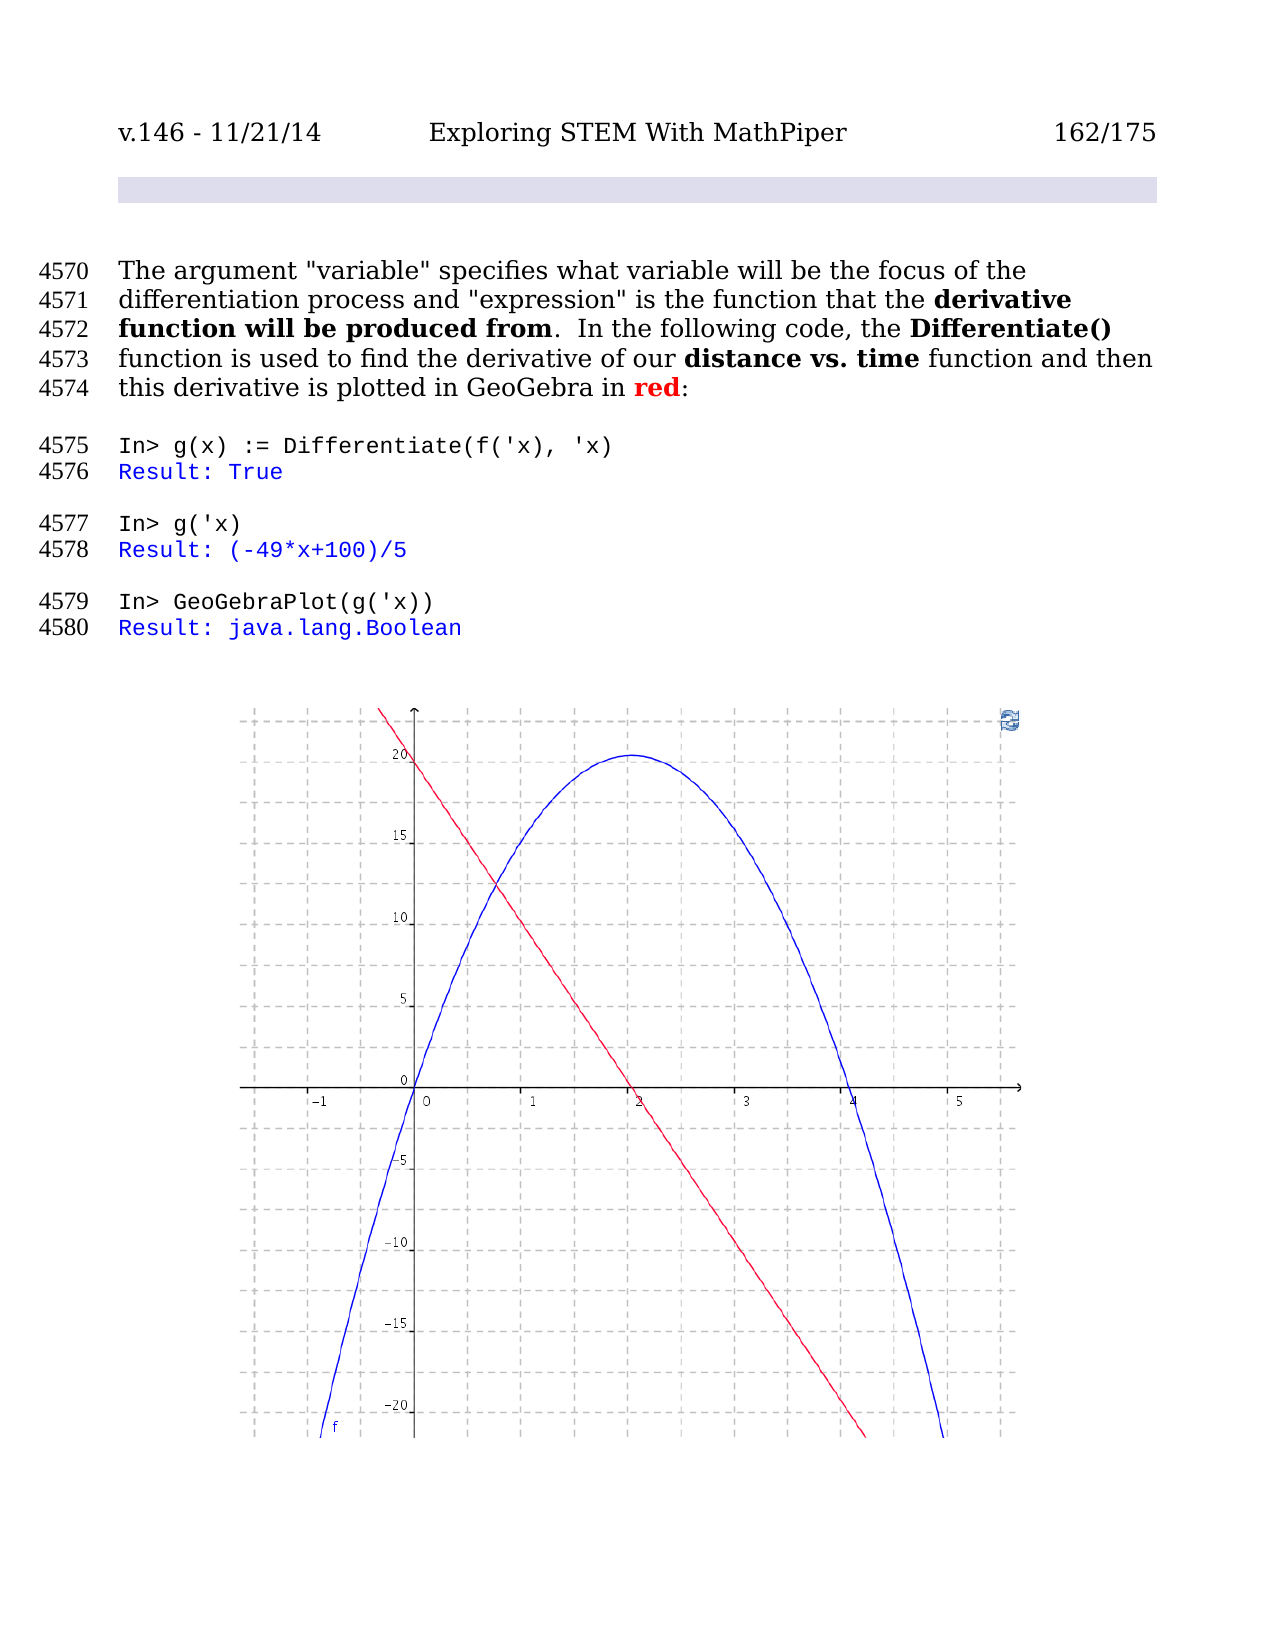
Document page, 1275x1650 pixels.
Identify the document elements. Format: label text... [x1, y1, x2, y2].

text In> g('x) [118, 512, 1157, 538]
text In> g(x) := Differentiate(f('x), 'x) [118, 434, 1157, 460]
table_header [118, 177, 1157, 203]
text In> GeoGebraPlot(g('x)) [118, 590, 1157, 616]
text The argument "variable" specifies what variable will be the focus of the differentiation process and "expression" is the function that the derivative function will be produced from. In the following code, the Differentiate() function is used to find the derivative of our distance vs. time function and then this derivative is plotted in GeoGebra in red: [118, 256, 1157, 402]
text Result: True [118, 460, 1157, 486]
text Result: (-49*x+100)/5 [118, 538, 1157, 564]
text Result: java.lang.Boolean [118, 616, 1157, 642]
picture [239, 708, 1022, 1438]
